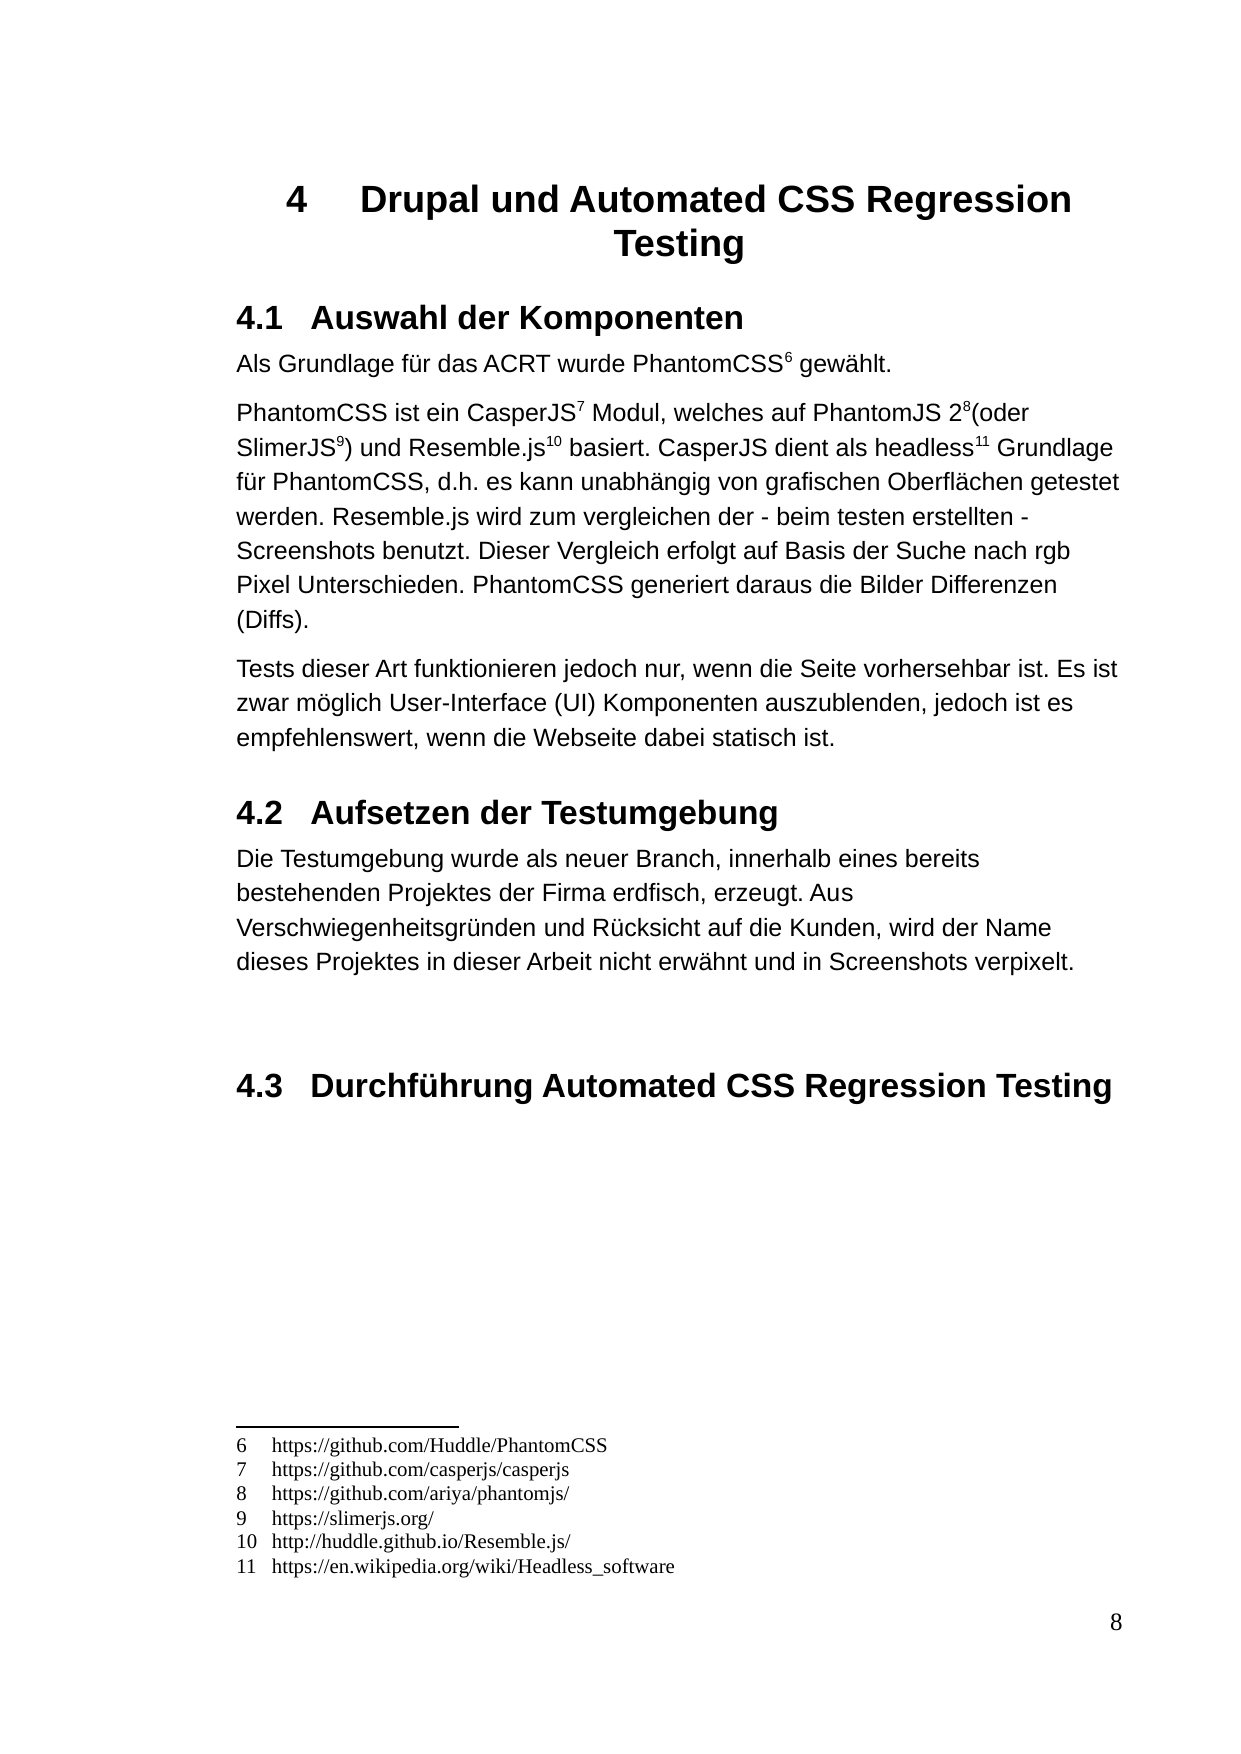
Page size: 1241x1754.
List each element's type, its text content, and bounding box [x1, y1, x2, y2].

subtitle Aufsetzen der Testumgebung [236, 793, 1122, 831]
subtitle Drupal und Automated CSS Regression Testing [236, 177, 1122, 264]
text https://github.com/casperjs/casperjs [236, 1457, 1122, 1481]
text Als Grundlage für das ACRT wurde PhantomCSS gewählt. [236, 349, 1122, 378]
text https://github.com/Huddle/PhantomCSS [236, 1433, 1122, 1457]
text Die Testumgebung wurde als neuer Branch, innerhalb eines bereits bestehenden Projektes der Firma erdfisch, erzeugt. Aus Verschwiegenheitsgründen und Rücksicht auf die Kunden, wird der Name dieses Projektes in dieser Arbeit nicht erwähnt und in Screenshots verpixelt. [236, 844, 1122, 976]
text PhantomCSS ist ein CasperJS Modul, welches auf PhantomJS 2(oder SlimerJS) und Resemble.js basiert. CasperJS dient als headless Grundlage für PhantomCSS, d.h. es kann unabhängig von grafischen Oberflächen getestet werden. Resemble.js wird zum vergleichen der - beim testen erstellten - Screenshots benutzt. Dieser Vergleich erfolgt auf Basis der Suche nach rgb Pixel Unterschieden. PhantomCSS generiert daraus die Bilder Differenzen (Diffs). [236, 398, 1122, 634]
subtitle Durchführung Automated CSS Regression Testing [236, 1066, 1122, 1105]
text https://github.com/ariya/phantomjs/ [236, 1481, 1122, 1505]
subtitle Auswahl der Komponenten [236, 298, 1122, 336]
text https://slimerjs.org/ [236, 1505, 1122, 1529]
text http://huddle.github.io/Resemble.js/ [236, 1529, 1122, 1553]
text https://en.wikipedia.org/wiki/Headless_software [236, 1553, 1122, 1578]
text Tests dieser Art funktionieren jedoch nur, wenn die Seite vorhersehbar ist. Es ist zwar möglich User-Interface (UI) Komponenten auszublenden, jedoch ist es empfehlenswert, wenn die Webseite dabei statisch ist. [236, 654, 1122, 752]
